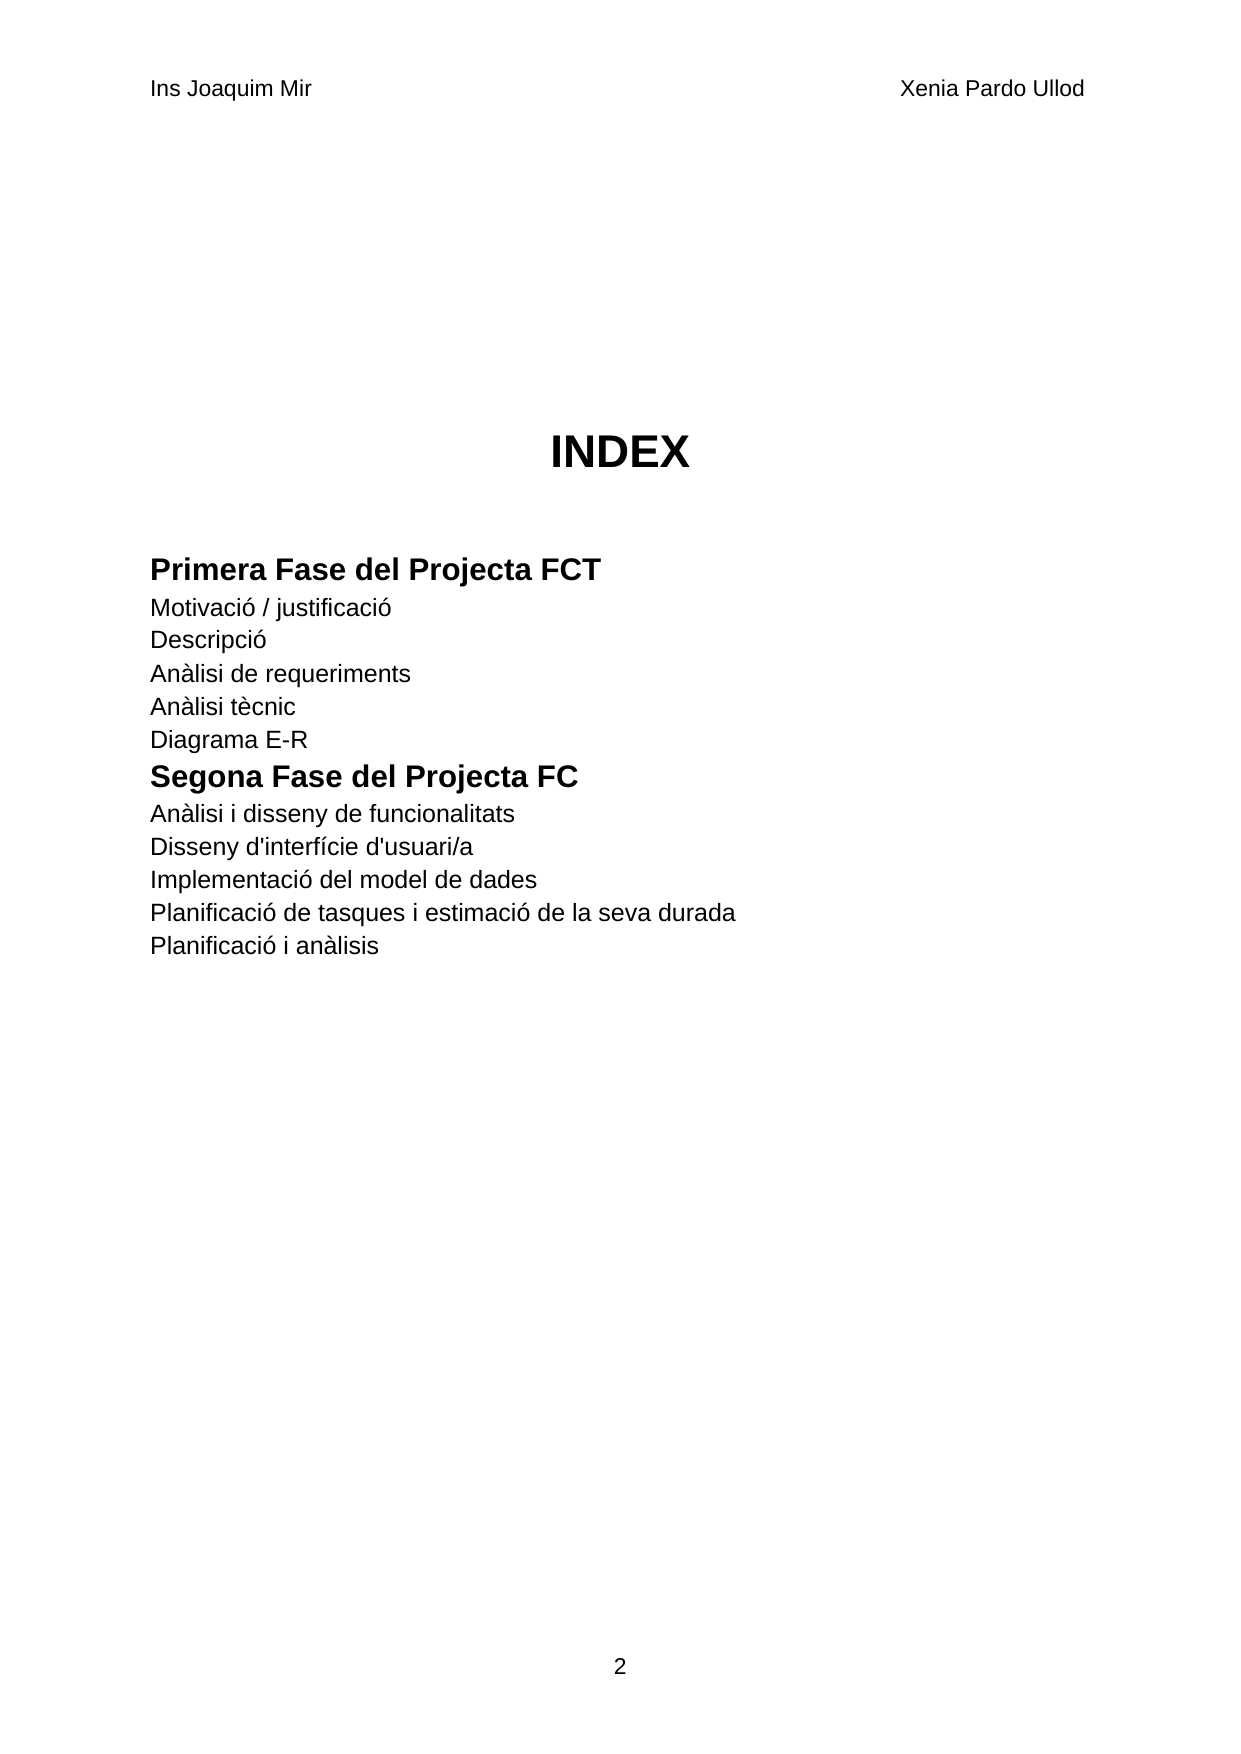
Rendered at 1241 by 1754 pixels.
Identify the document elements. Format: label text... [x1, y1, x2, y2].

text Planificació de tasques i estimació de la seva durada [150, 898, 1090, 927]
text Segona Fase del Projecta FC [150, 758, 1090, 793]
text Descripció [150, 626, 1090, 654]
text Disseny d'interfície d'usuari/a [150, 832, 1090, 861]
text Diagrama E-R [150, 724, 1090, 753]
text INDEX [150, 425, 1090, 477]
text Primera Fase del Projecta FCT [150, 551, 1090, 587]
text Anàlisi tècnic [150, 692, 1090, 720]
text Implementació del model de dades [150, 865, 1090, 894]
text Anàlisi i disseny de funcionalitats [150, 799, 1090, 828]
text Planificació i anàlisis [150, 931, 1090, 960]
text Anàlisi de requeriments [150, 658, 1090, 687]
text Motivació / justificació [150, 592, 1090, 621]
